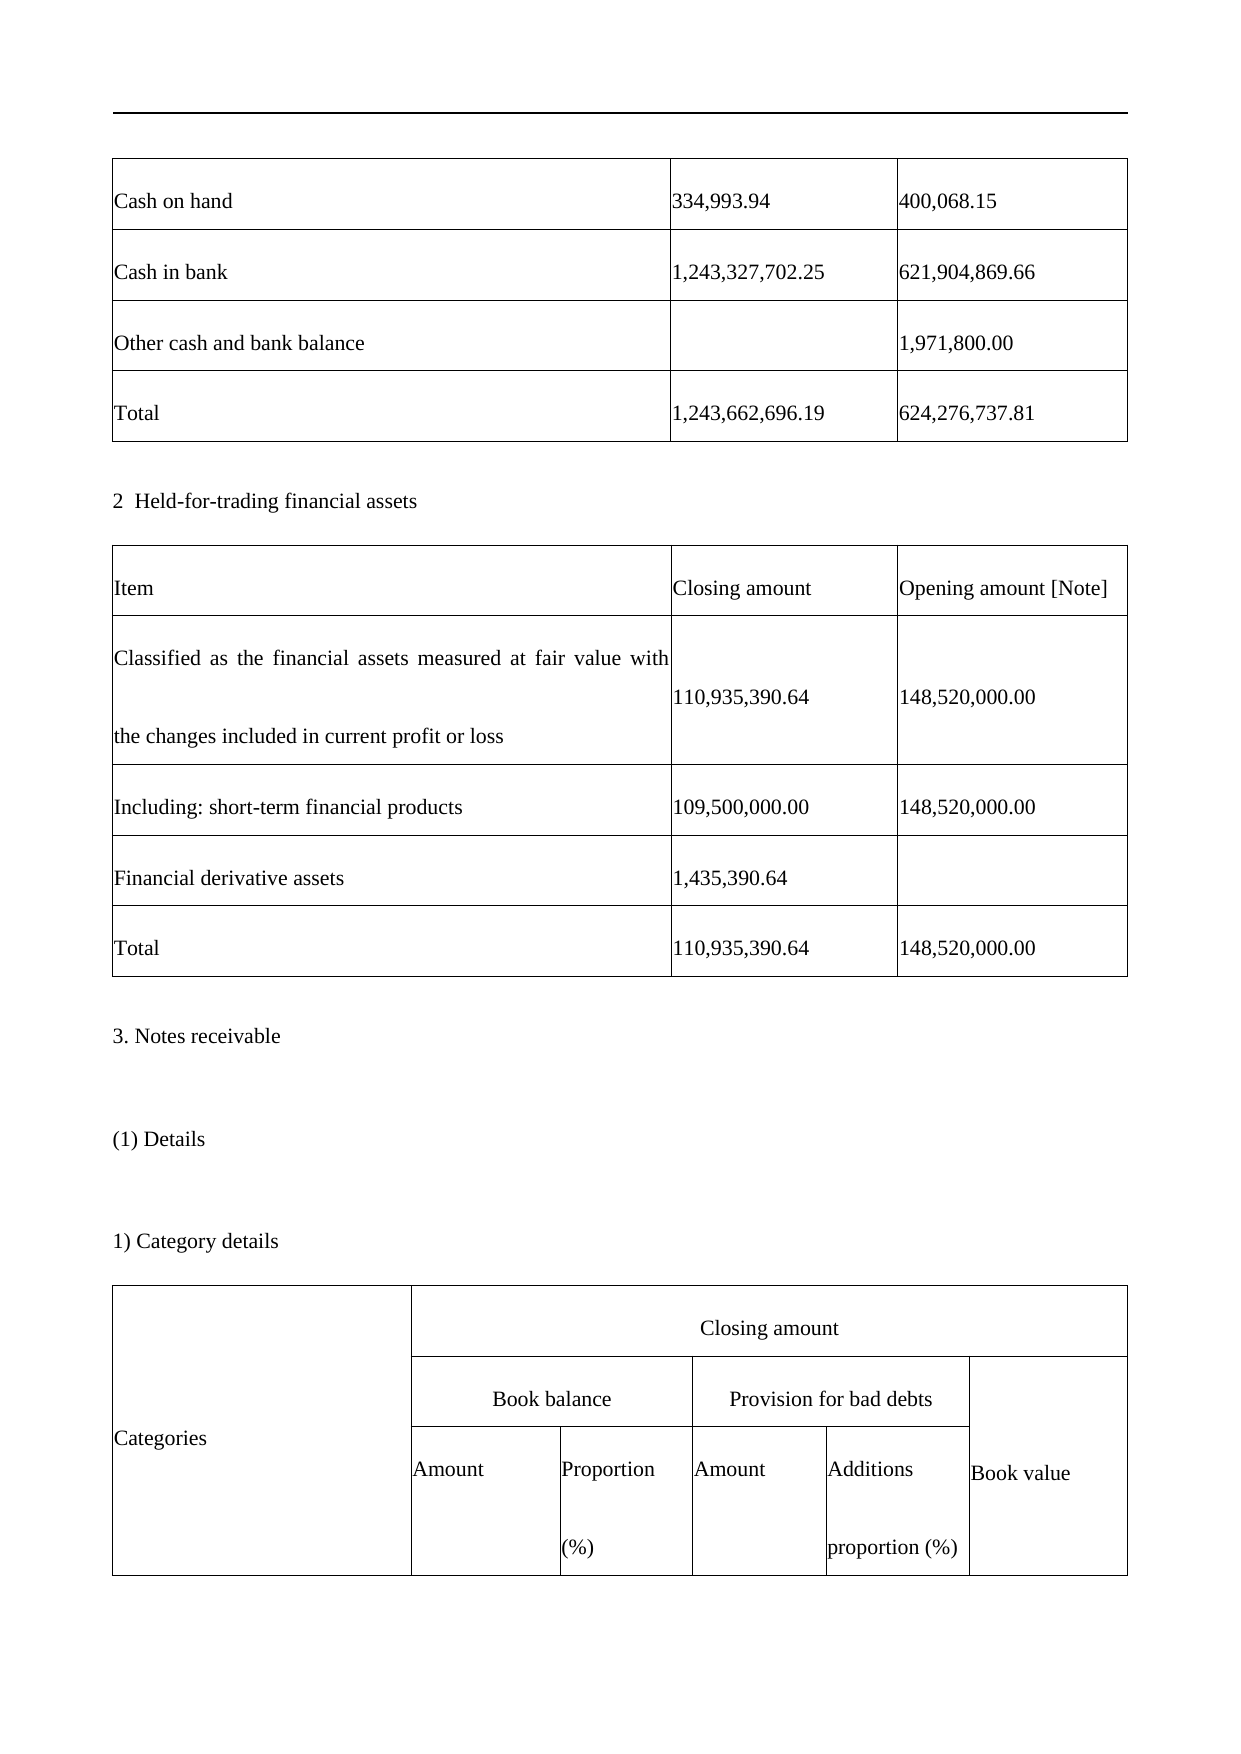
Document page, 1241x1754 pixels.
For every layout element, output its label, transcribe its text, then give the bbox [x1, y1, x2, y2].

table_cell Amount [412, 1427, 560, 1575]
table_cell Cash on hand [113, 159, 670, 229]
table_cell 109,500,000.00 [672, 765, 897, 834]
table_cell Including: short-term financial products [113, 765, 671, 834]
table_cell [898, 836, 1127, 905]
table_cell 1,243,662,696.19 [671, 371, 897, 441]
table_cell Other cash and bank balance [113, 301, 670, 370]
table_cell Financial derivative assets [113, 836, 671, 905]
table_cell Provision for bad debts [693, 1357, 969, 1426]
table_header Opening amount [Note] [898, 546, 1127, 615]
table_cell 148,520,000.00 [898, 906, 1127, 976]
text 1) Category details [112, 1199, 1128, 1262]
table_cell Proportion (%) [561, 1427, 692, 1575]
text 3. Notes receivable [112, 994, 1128, 1056]
table_cell 148,520,000.00 [898, 616, 1127, 764]
table_header Item [113, 546, 671, 615]
table_cell Cash in bank [113, 230, 670, 299]
table_cell Book value [970, 1357, 1127, 1575]
table_header Closing amount [412, 1286, 1127, 1356]
table_header Categories [113, 1286, 411, 1575]
table_header Closing amount [672, 546, 897, 615]
table_cell 110,935,390.64 [672, 616, 897, 764]
table_cell [671, 301, 897, 370]
table_cell 110,935,390.64 [672, 906, 897, 976]
table_cell Amount [693, 1427, 826, 1575]
table_cell 1,435,390.64 [672, 836, 897, 905]
table_cell 334,993.94 [671, 159, 897, 229]
table_cell Total [113, 906, 671, 976]
table_cell 621,904,869.66 [898, 230, 1127, 299]
table_cell 1,243,327,702.25 [671, 230, 897, 299]
table_cell 400,068.15 [898, 159, 1127, 229]
table_cell Additions proportion (%) [827, 1427, 969, 1575]
table_cell Book balance [412, 1357, 692, 1426]
text (1) Details [112, 1096, 1128, 1159]
table_cell Total [113, 371, 670, 441]
table_cell 1,971,800.00 [898, 301, 1127, 370]
table_cell 624,276,737.81 [898, 371, 1127, 441]
text 2 Held-for-trading financial assets [112, 459, 1128, 521]
table_cell Classified as the financial assets measured at fair value with the changes included in current profit or loss [113, 616, 671, 764]
table_cell 148,520,000.00 [898, 765, 1127, 834]
